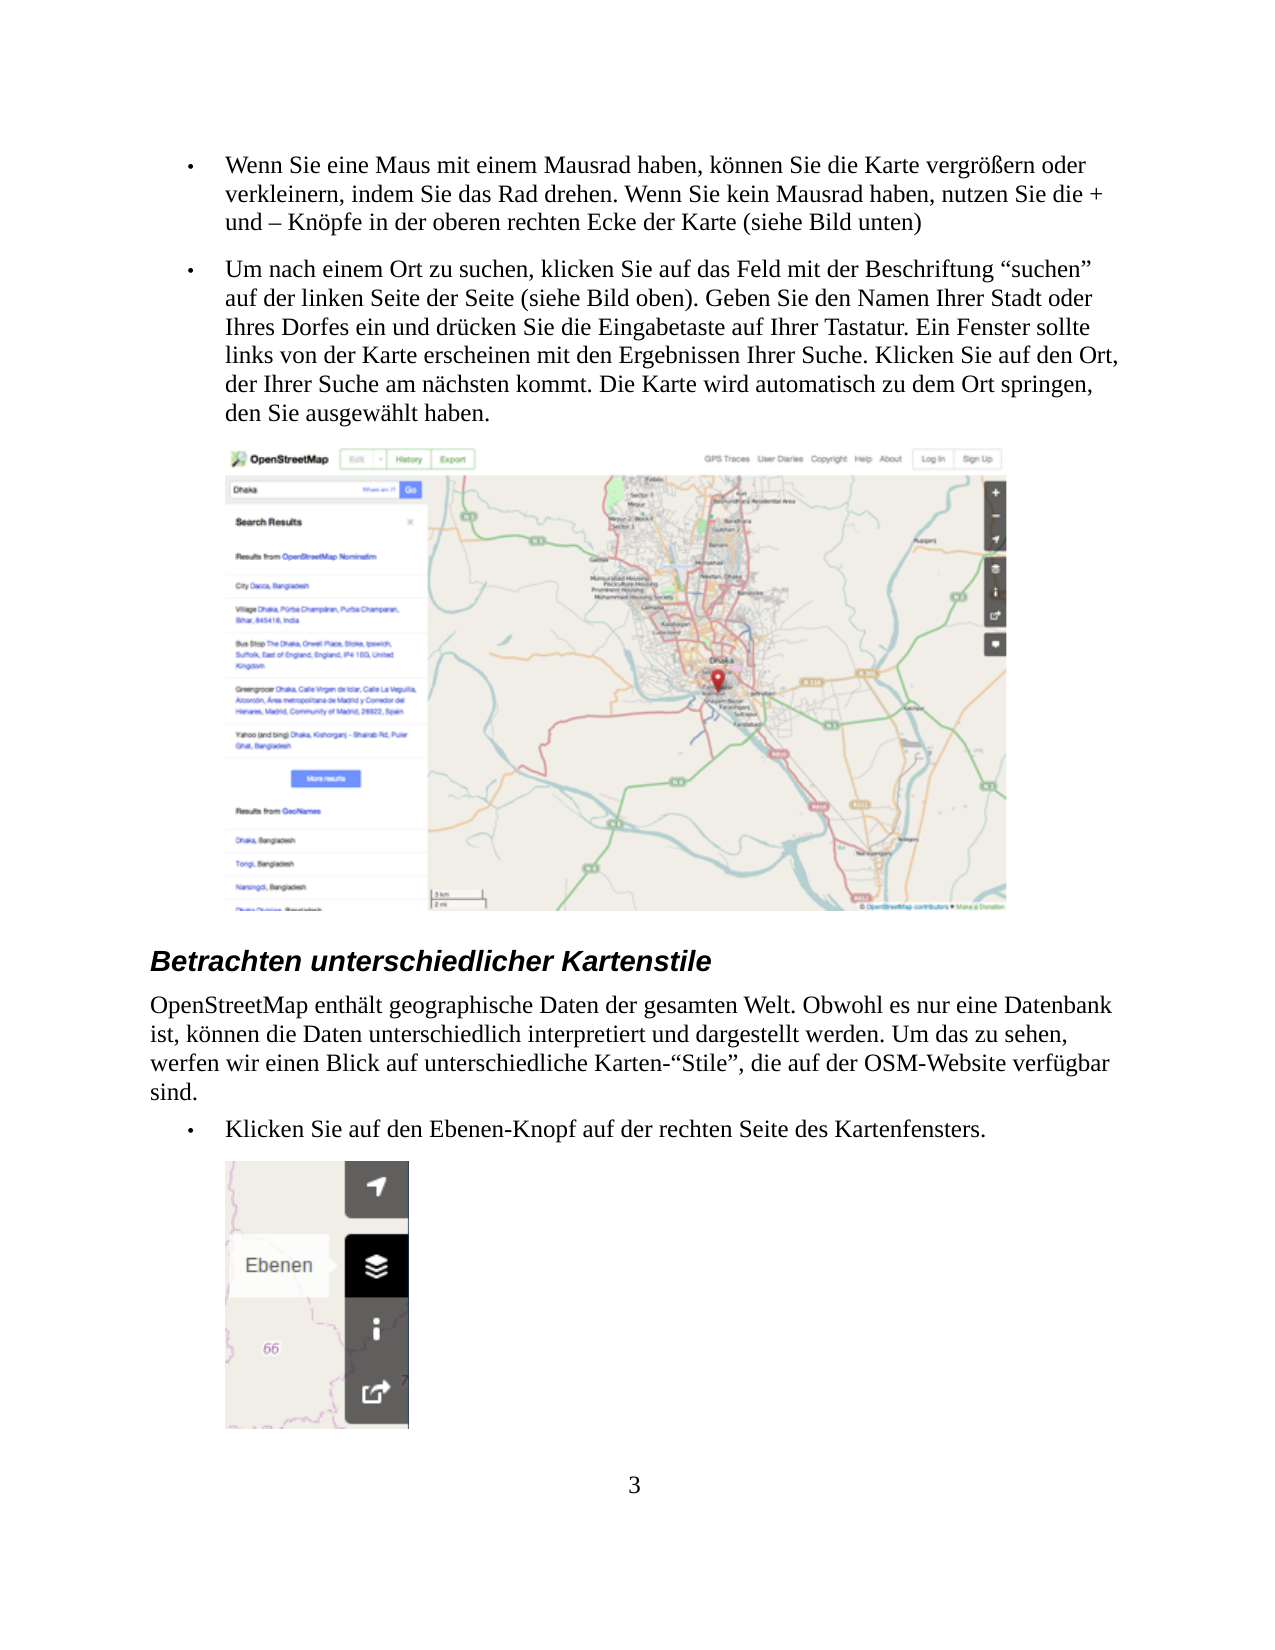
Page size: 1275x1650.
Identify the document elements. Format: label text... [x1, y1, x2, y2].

list Um nach einem Ort zu suchen, klicken Sie auf das Feld mit der Beschriftung “suchen” auf der linken Seite der Seite (siehe Bild oben). Geben Sie den Namen Ihrer Stadt oder Ihres Dorfes ein und drücken Sie die Eingabetaste auf Ihrer Tastatur. Ein Fenster sollte links von der Karte erscheinen mit den Ergebnissen Ihrer Suche. Klicken Sie auf den Ort, der Ihrer Suche am nächsten kommt. Die Karte wird automatisch zu dem Ort springen, den Sie ausgewählt haben. [187, 254, 1125, 427]
text OpenStreetMap enthält geographische Daten der gesamten Welt. Obwohl es nur eine Datenbank ist, können die Daten unterschiedlich interpretiert und dargestellt werden. Um das zu sehen, werfen wir einen Blick auf unterschiedliche Karten-“Stile”, die auf der OSM-Website verfügbar sind. [150, 990, 1125, 1105]
picture [225, 1161, 409, 1429]
subtitle Betrachten unterschiedlicher Kartenstile [150, 944, 1125, 978]
picture [225, 444, 1007, 911]
list Klicken Sie auf den Ebenen-Knopf auf der rechten Seite des Kartenfensters. [187, 1114, 1125, 1143]
list Wenn Sie eine Maus mit einem Mausrad haben, können Sie die Karte vergrößern oder verkleinern, indem Sie das Rad drehen. Wenn Sie kein Mausrad haben, nutzen Sie die + und – Knöpfe in der oberen rechten Ecke der Karte (siehe Bild unten) [187, 150, 1125, 236]
